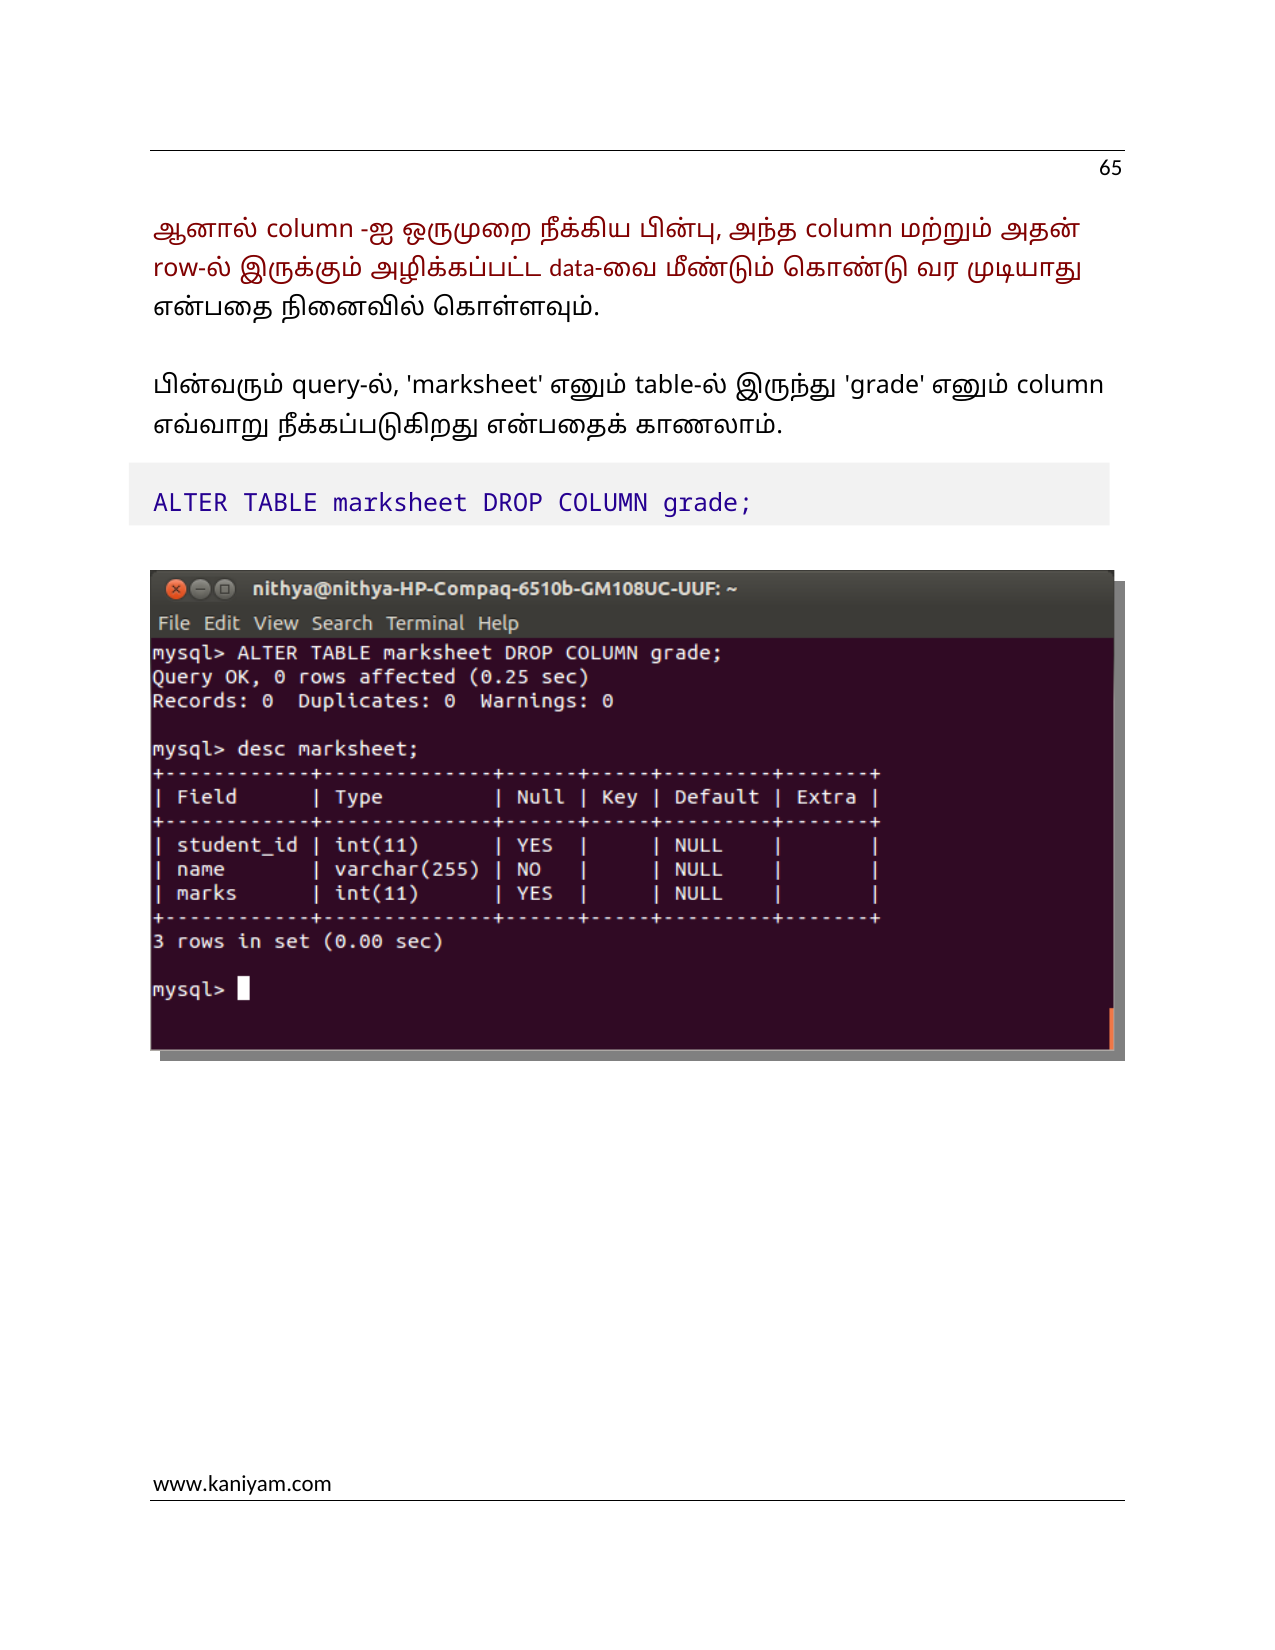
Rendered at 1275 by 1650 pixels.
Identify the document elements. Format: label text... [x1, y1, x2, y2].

text பின்வரும் query-ல், 'marksheet' எனும் table-ல் இருந்து 'grade' எனும் column எவ்வாறு நீக்கப்படுகிறது என்பதைக் காணலாம். [153, 367, 1122, 440]
picture [150, 570, 1115, 1051]
text ஆனால் column -ஐ ஒருமுறை நீக்கிய பின்பு, அந்த column மற்றும் அதன் row-ல் இருக்கும் அழிக்கப்பட்ட data-வை மீண்டும் கொண்டு வர முடியாது என்பதை நினைவில் கொள்ளவும். [153, 211, 1122, 323]
